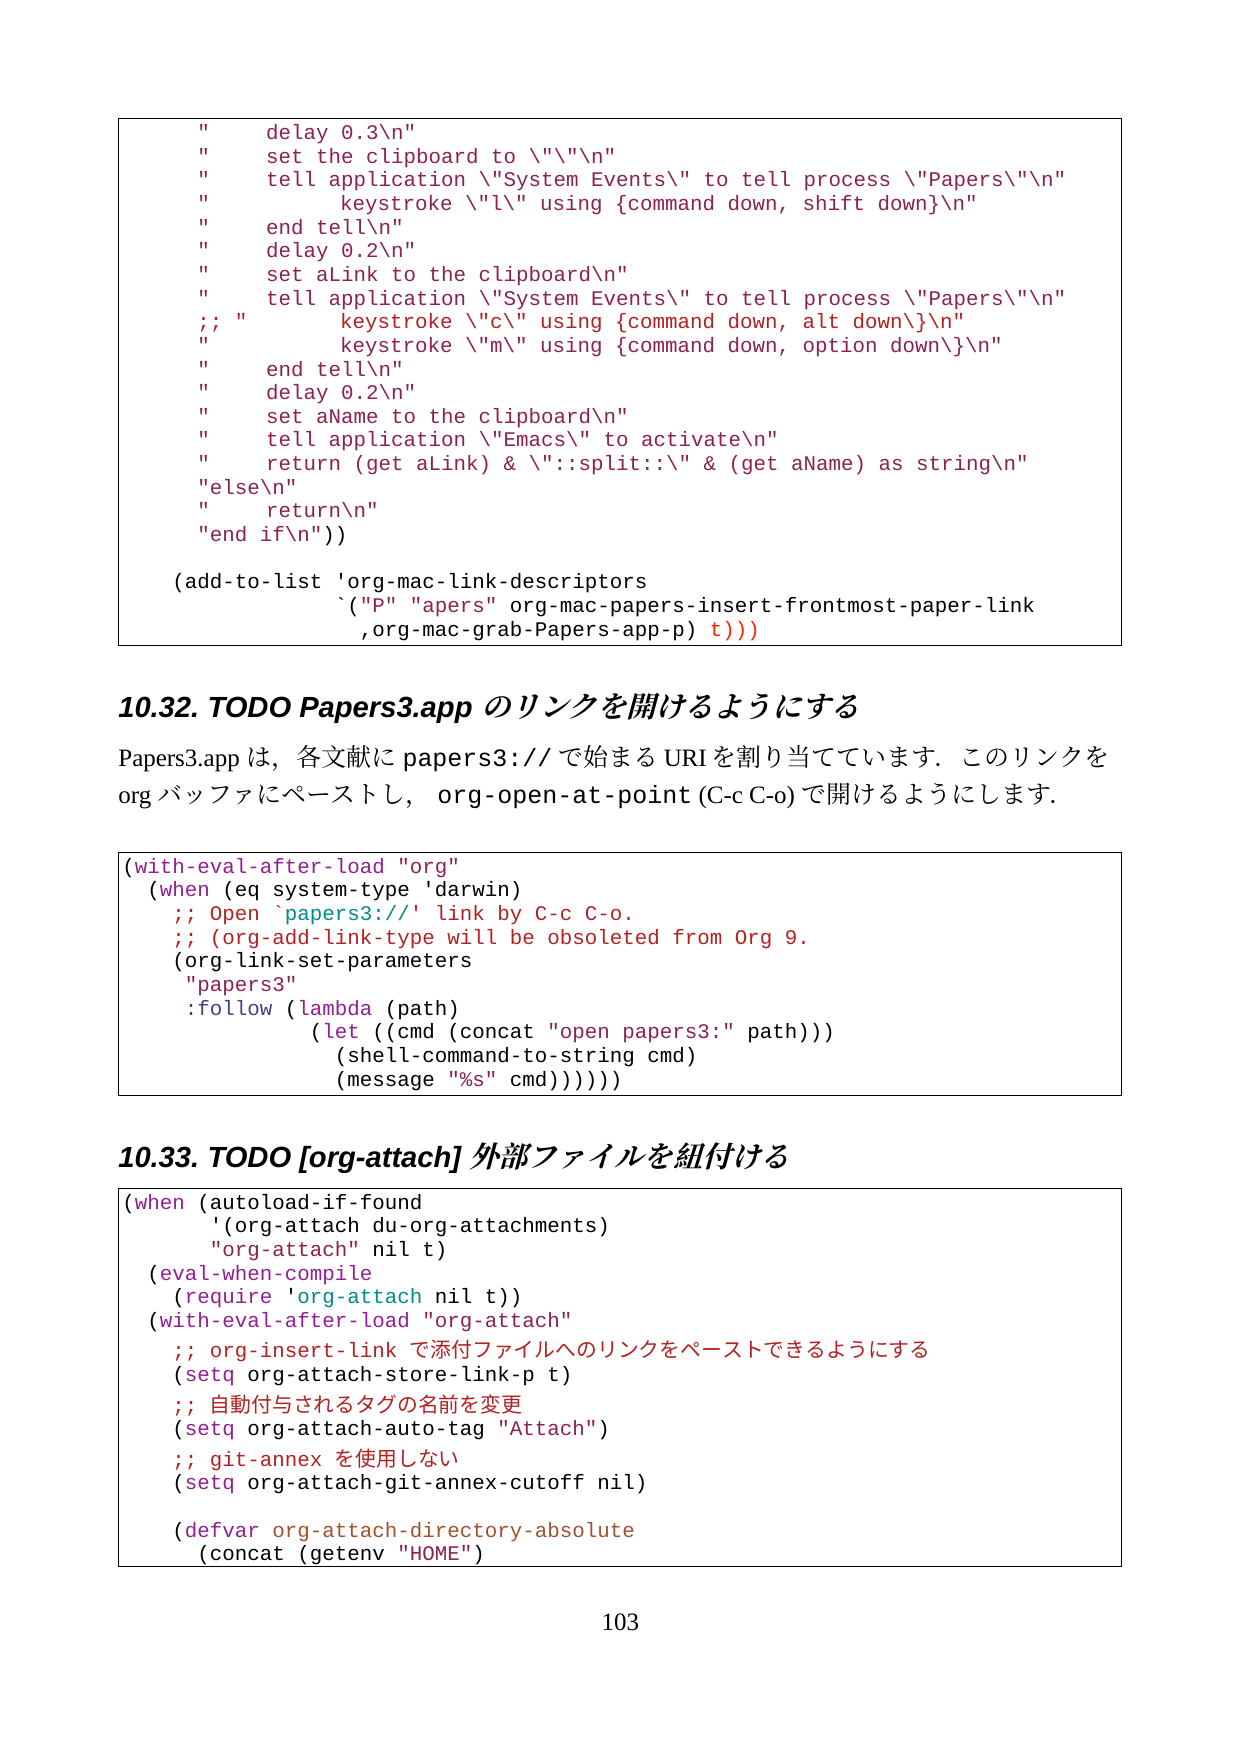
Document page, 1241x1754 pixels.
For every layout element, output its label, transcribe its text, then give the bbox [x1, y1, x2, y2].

subtitle TODO Papers3.app のリンクを開けるようにする [118, 684, 1122, 726]
text " set aName to the clipboard\n" [119, 402, 1121, 426]
text " delay 0.3\n" [119, 119, 1121, 142]
text " set the clipboard to \"\"\n" [119, 142, 1121, 165]
text ;; (org-add-link-type will be obsoleted from Org 9. [119, 923, 1121, 946]
text "org-attach" nil t) [119, 1235, 1121, 1259]
text `("P" "apers" org-mac-papers-insert-frontmost-paper-link [119, 591, 1121, 615]
text ;; " keystroke \"c\" using {command down, alt down\}\n" [119, 307, 1121, 331]
text " end tell\n" [119, 354, 1121, 378]
text " delay 0.2\n" [119, 236, 1121, 260]
text "end if\n")) [119, 520, 1121, 544]
text ;; org-insert-link で添付ファイルへのリンクをペーストできるようにする [119, 1330, 1121, 1360]
text ;; 自動付与されるタグの名前を変更 [119, 1384, 1121, 1414]
subtitle TODO [org-attach] 外部ファイルを紐付ける [118, 1133, 1122, 1175]
text (org-link-set-parameters [119, 946, 1121, 970]
text ;; git-annex を使用しない [119, 1438, 1121, 1468]
text " return\n" [119, 496, 1121, 520]
text " tell application \"System Events\" to tell process \"Papers\"\n" [119, 284, 1121, 307]
text ,org-mac-grab-Papers-app-p) t))) [119, 615, 1121, 645]
text " return (get aLink) & \"::split::\" & (get aName) as string\n" [119, 449, 1121, 473]
text " tell application \"Emacs\" to activate\n" [119, 426, 1121, 449]
text '(org-attach du-org-attachments) [119, 1212, 1121, 1235]
text (concat (getenv "HOME") [119, 1539, 1121, 1566]
text (require 'org-attach nil t)) [119, 1282, 1121, 1306]
text (add-to-list 'org-mac-link-descriptors [119, 567, 1121, 591]
text (when (eq system-type 'darwin) [119, 875, 1121, 899]
text (with-eval-after-load "org" [119, 853, 1121, 875]
text " keystroke \"l\" using {command down, shift down}\n" [119, 189, 1121, 213]
text (let ((cmd (concat "open papers3:" path))) [119, 1017, 1121, 1041]
text (message "%s" cmd)))))) [119, 1064, 1121, 1095]
text (setq org-attach-git-annex-cutoff nil) [119, 1468, 1121, 1492]
text (with-eval-after-load "org-attach" [119, 1306, 1121, 1330]
text Papers3.app は，各文献に papers3:// で始まるURIを割り当てています．このリンクを org バッファにペーストし， org-open-at-point (C-c C-o) で開けるようにします． [118, 738, 1122, 839]
text " tell application \"System Events\" to tell process \"Papers\"\n" [119, 165, 1121, 189]
text (eval-when-compile [119, 1259, 1121, 1282]
text " delay 0.2\n" [119, 378, 1121, 402]
text (shell-command-to-string cmd) [119, 1041, 1121, 1064]
text " set aLink to the clipboard\n" [119, 260, 1121, 284]
text " end tell\n" [119, 213, 1121, 236]
text (setq org-attach-auto-tag "Attach") [119, 1414, 1121, 1438]
text " keystroke \"m\" using {command down, option down\}\n" [119, 331, 1121, 354]
text ;; Open `papers3://' link by C-c C-o. [119, 899, 1121, 923]
text (when (autoload-if-found [119, 1189, 1121, 1212]
text :follow (lambda (path) [119, 994, 1121, 1017]
text "else\n" [119, 473, 1121, 496]
text "papers3" [119, 970, 1121, 994]
text (setq org-attach-store-link-p t) [119, 1360, 1121, 1384]
text (defvar org-attach-directory-absolute [119, 1516, 1121, 1539]
